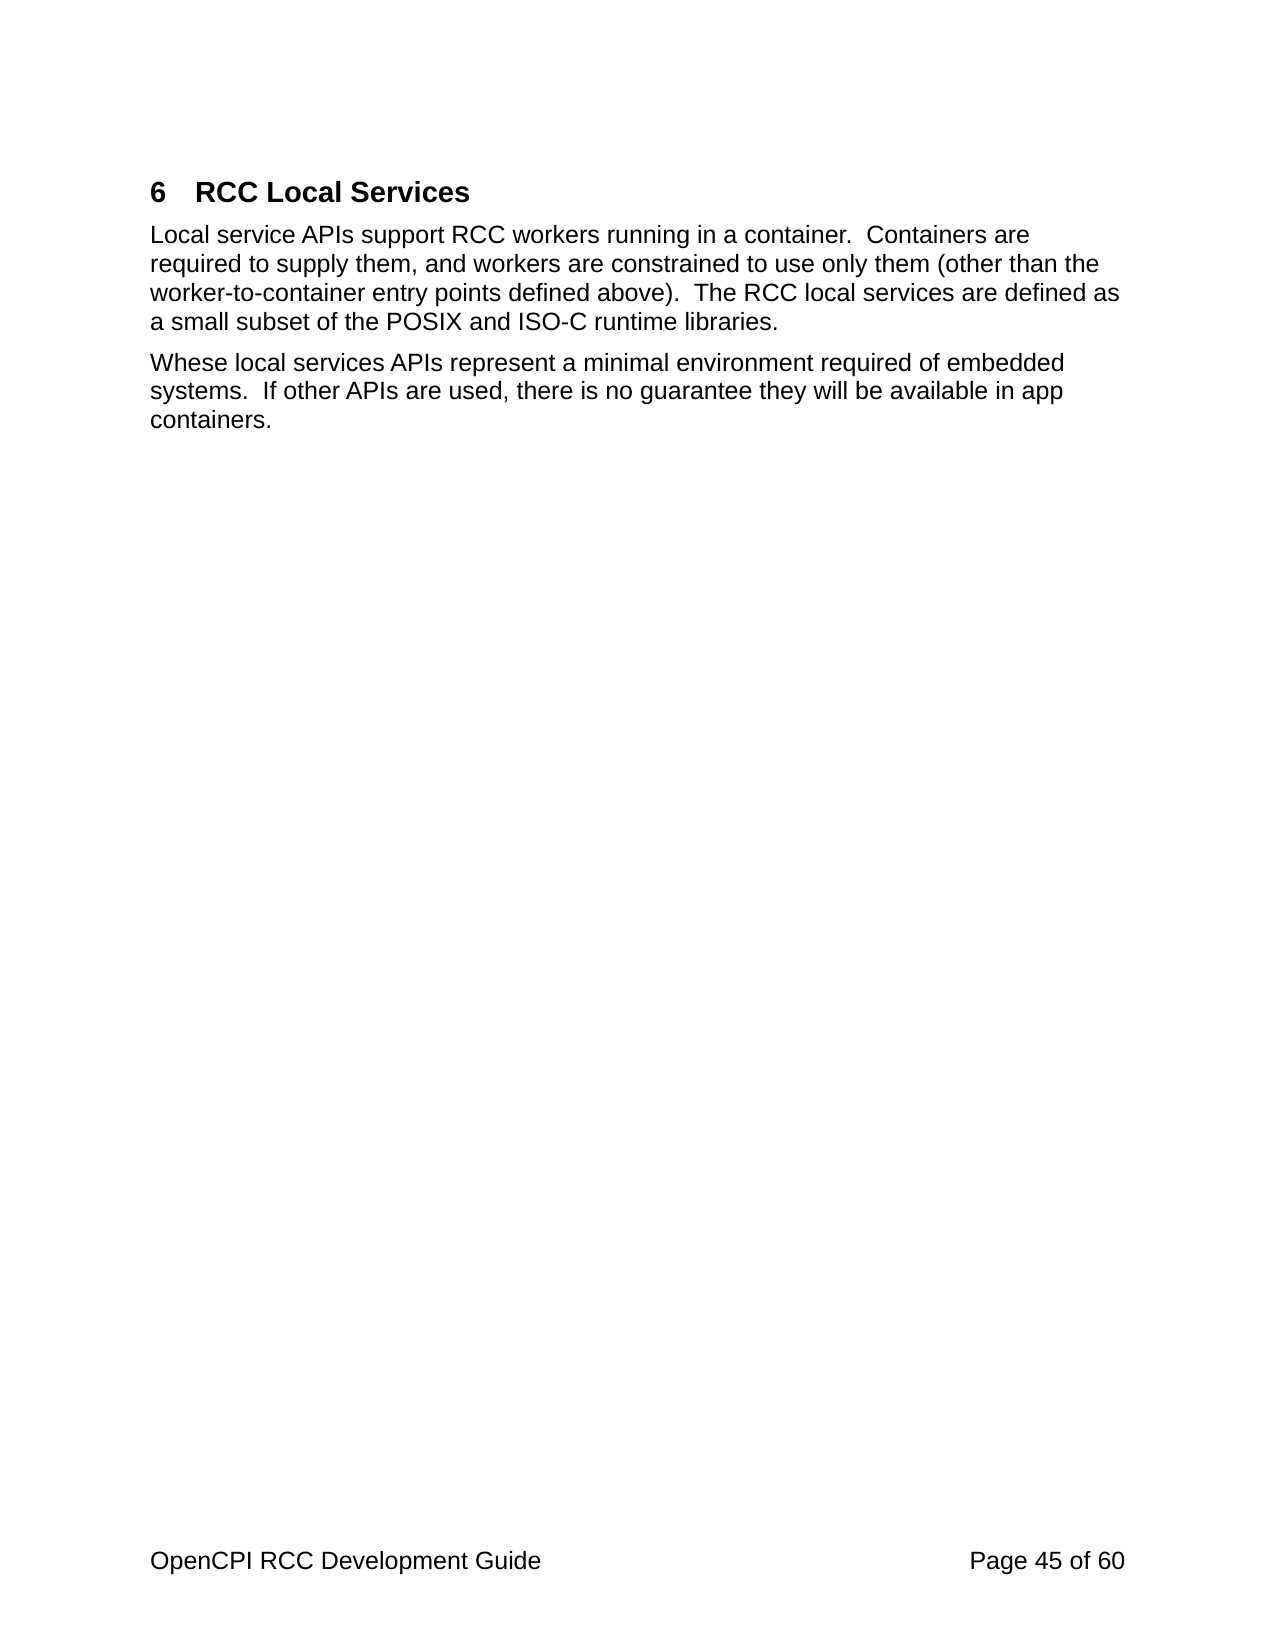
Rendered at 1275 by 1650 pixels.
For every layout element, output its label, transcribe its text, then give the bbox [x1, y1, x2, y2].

text Local service APIs support RCC workers running in a container. Containers are required to supply them, and workers are constrained to use only them (other than the worker-to-container entry points defined above). The RCC local services are defined as a small subset of the POSIX and ISO-C runtime libraries. [150, 221, 1125, 336]
subtitle RCC Local Services [150, 175, 1125, 208]
text Whese local services APIs represent a minimal environment required of embedded systems. If other APIs are used, there is no guarantee they will be available in app containers. [150, 347, 1125, 434]
